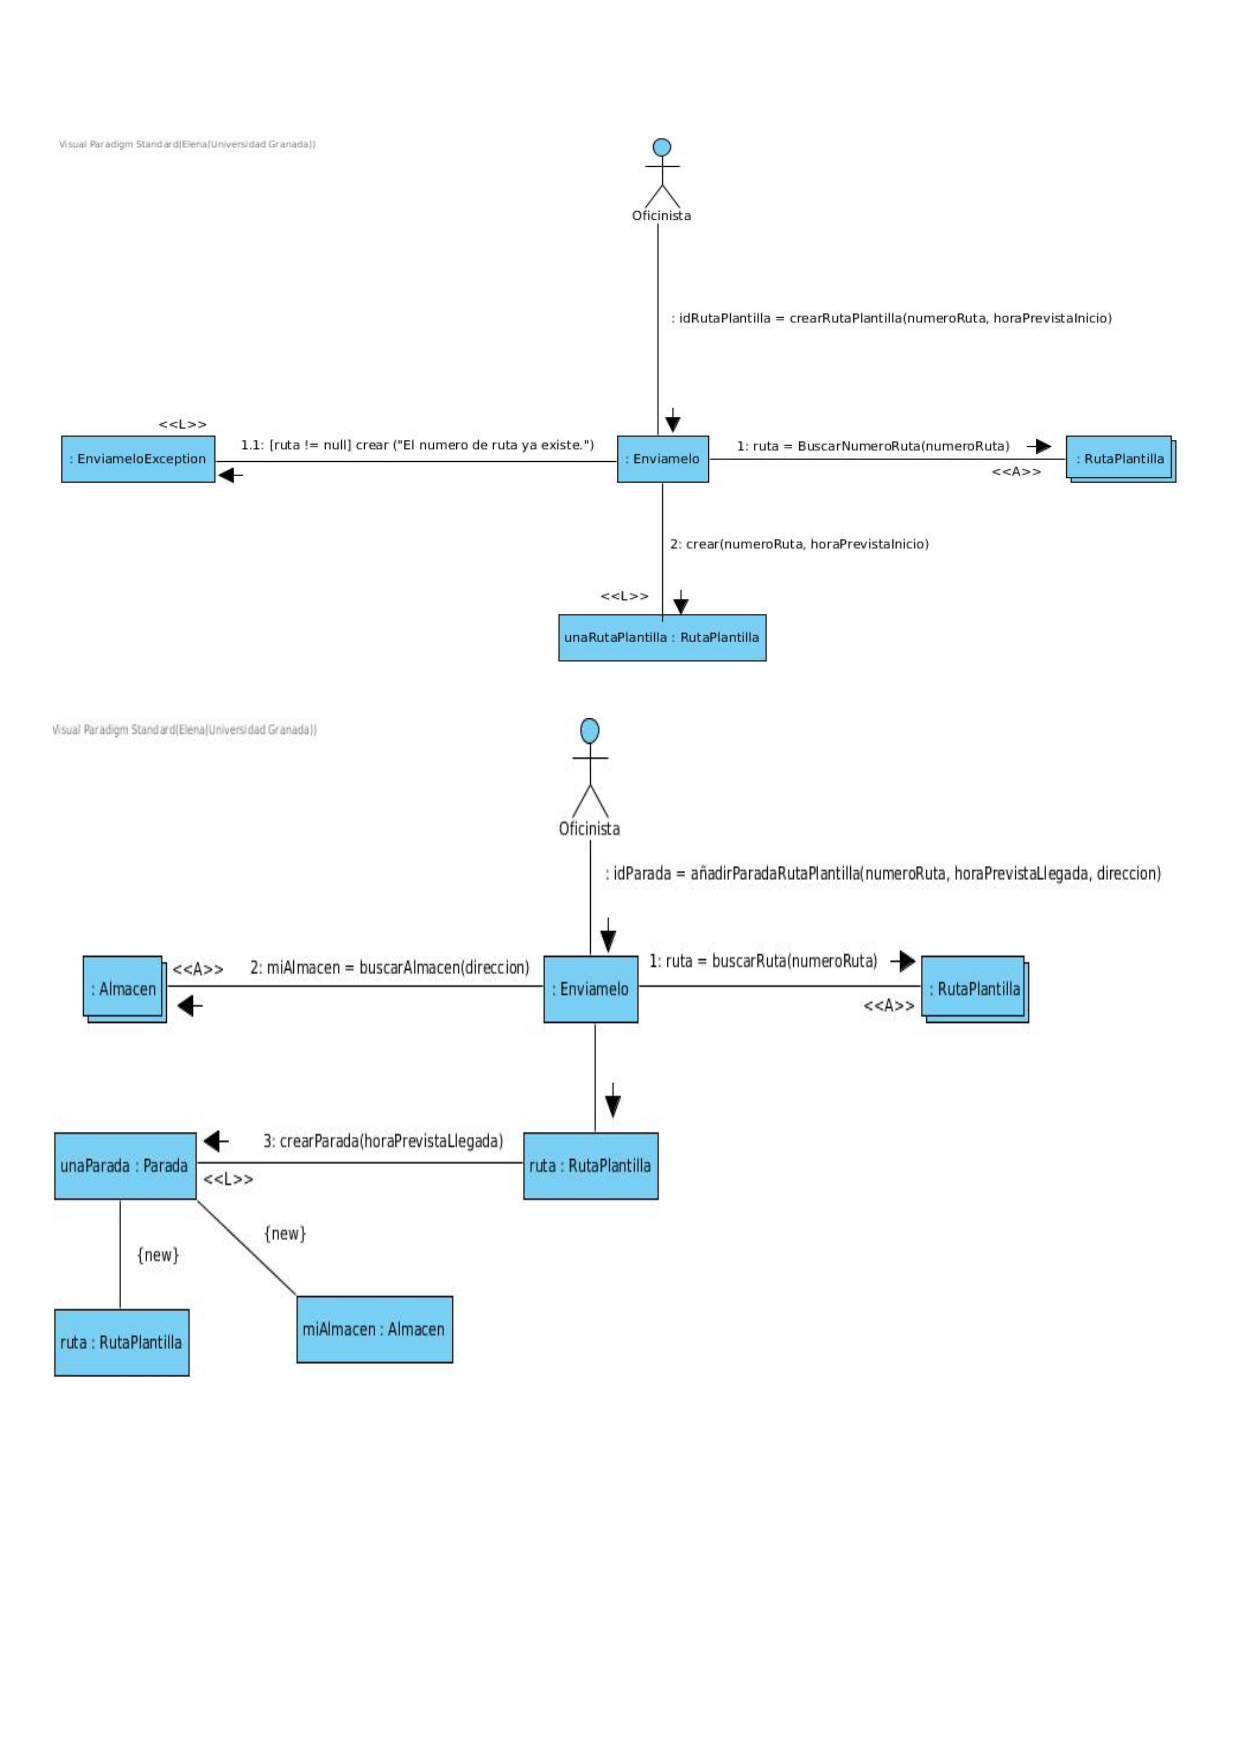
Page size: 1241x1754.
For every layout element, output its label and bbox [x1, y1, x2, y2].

picture [59, 136, 1180, 665]
picture [52, 718, 1179, 1382]
